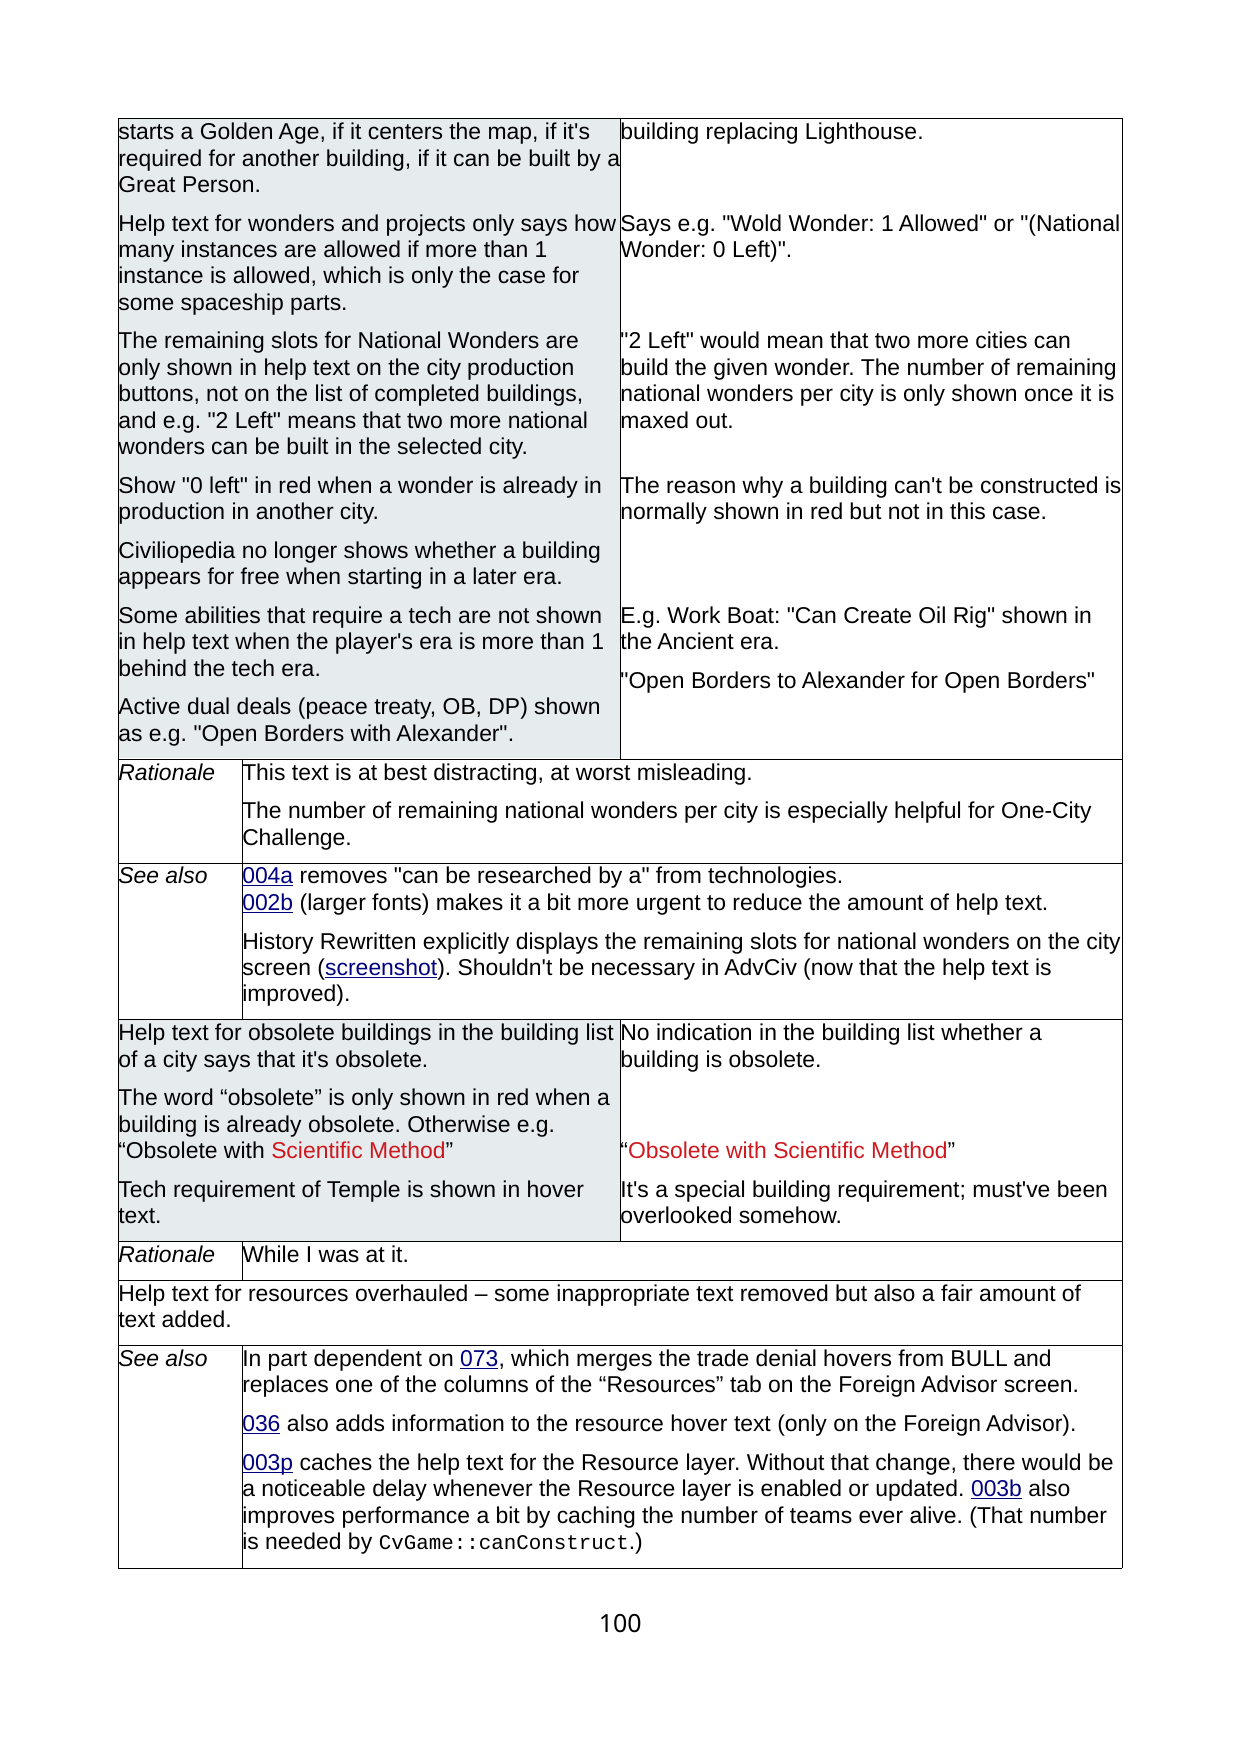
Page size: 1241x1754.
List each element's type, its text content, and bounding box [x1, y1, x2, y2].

table_cell While I was at it. [243, 1242, 1122, 1280]
table_cell See also [119, 1346, 242, 1568]
table_cell In part dependent on 073, which merges the trade denial hovers from BULL and replaces one of the columns of the “Resources” tab on the Foreign Advisor screen. 036 also adds information to the resource hover text (only on the Foreign Advisor). 003p caches the help text for the Resource layer. Without that change, there would be a noticeable delay whenever the Resource layer is enabled or updated. 003b also improves performance a bit by caching the number of teams ever alive. (That number is needed by CvGame::canConstruct.) [243, 1346, 1122, 1568]
table_cell This text is at best distracting, at worst misleading. The number of remaining national wonders per city is especially helpful for One-City Challenge. [243, 760, 1122, 862]
table_cell 004a removes "can be researched by a" from technologies. 002b (larger fonts) makes it a bit more urgent to reduce the amount of help text. History Rewritten explicitly displays the remaining slots for national wonders on the city screen (screenshot). Shouldn't be necessary in AdvCiv (now that the help text is improved). [243, 864, 1122, 1019]
table_cell Rationale [119, 1242, 242, 1280]
table_cell No indication in the building list whether a building is obsolete. “Obsolete with Scientific Method” It's a special building requirement; must've been overlooked somehow. [621, 1020, 1122, 1241]
table_cell Help text for obsolete buildings in the building list of a city says that it's obsolete. The word “obsolete” is only shown in red when a building is already obsolete. Otherwise e.g. “Obsolete with Scientific Method” Tech requirement of Temple is shown in hover text. [119, 1020, 620, 1241]
table_cell Rationale [119, 760, 242, 862]
table_cell See also [119, 864, 242, 1019]
table_cell Help text for resources overhauled – some inappropriate text removed but also a fair amount of text added. [119, 1281, 1122, 1345]
table_cell starts a Golden Age, if it centers the map, if it's required for another building, if it can be built by a Great Person. Help text for wonders and projects only says how many instances are allowed if more than 1 instance is allowed, which is only the case for some spaceship parts. The remaining slots for National Wonders are only shown in help text on the city production buttons, not on the list of completed buildings, and e.g. "2 Left" means that two more national wonders can be built in the selected city. Show "0 left" in red when a wonder is already in production in another city. Civiliopedia no longer shows whether a building appears for free when starting in a later era. Some abilities that require a tech are not shown in help text when the player's era is more than 1 behind the tech era. Active dual deals (peace treaty, OB, DP) shown as e.g. "Open Borders with Alexander". [119, 119, 620, 758]
table_cell building replacing Lighthouse. Says e.g. "Wold Wonder: 1 Allowed" or "(National Wonder: 0 Left)". "2 Left" would mean that two more cities can build the given wonder. The number of remaining national wonders per city is only shown once it is maxed out. The reason why a building can't be constructed is normally shown in red but not in this case. E.g. Work Boat: "Can Create Oil Rig" shown in the Ancient era. "Open Borders to Alexander for Open Borders" [621, 119, 1122, 758]
